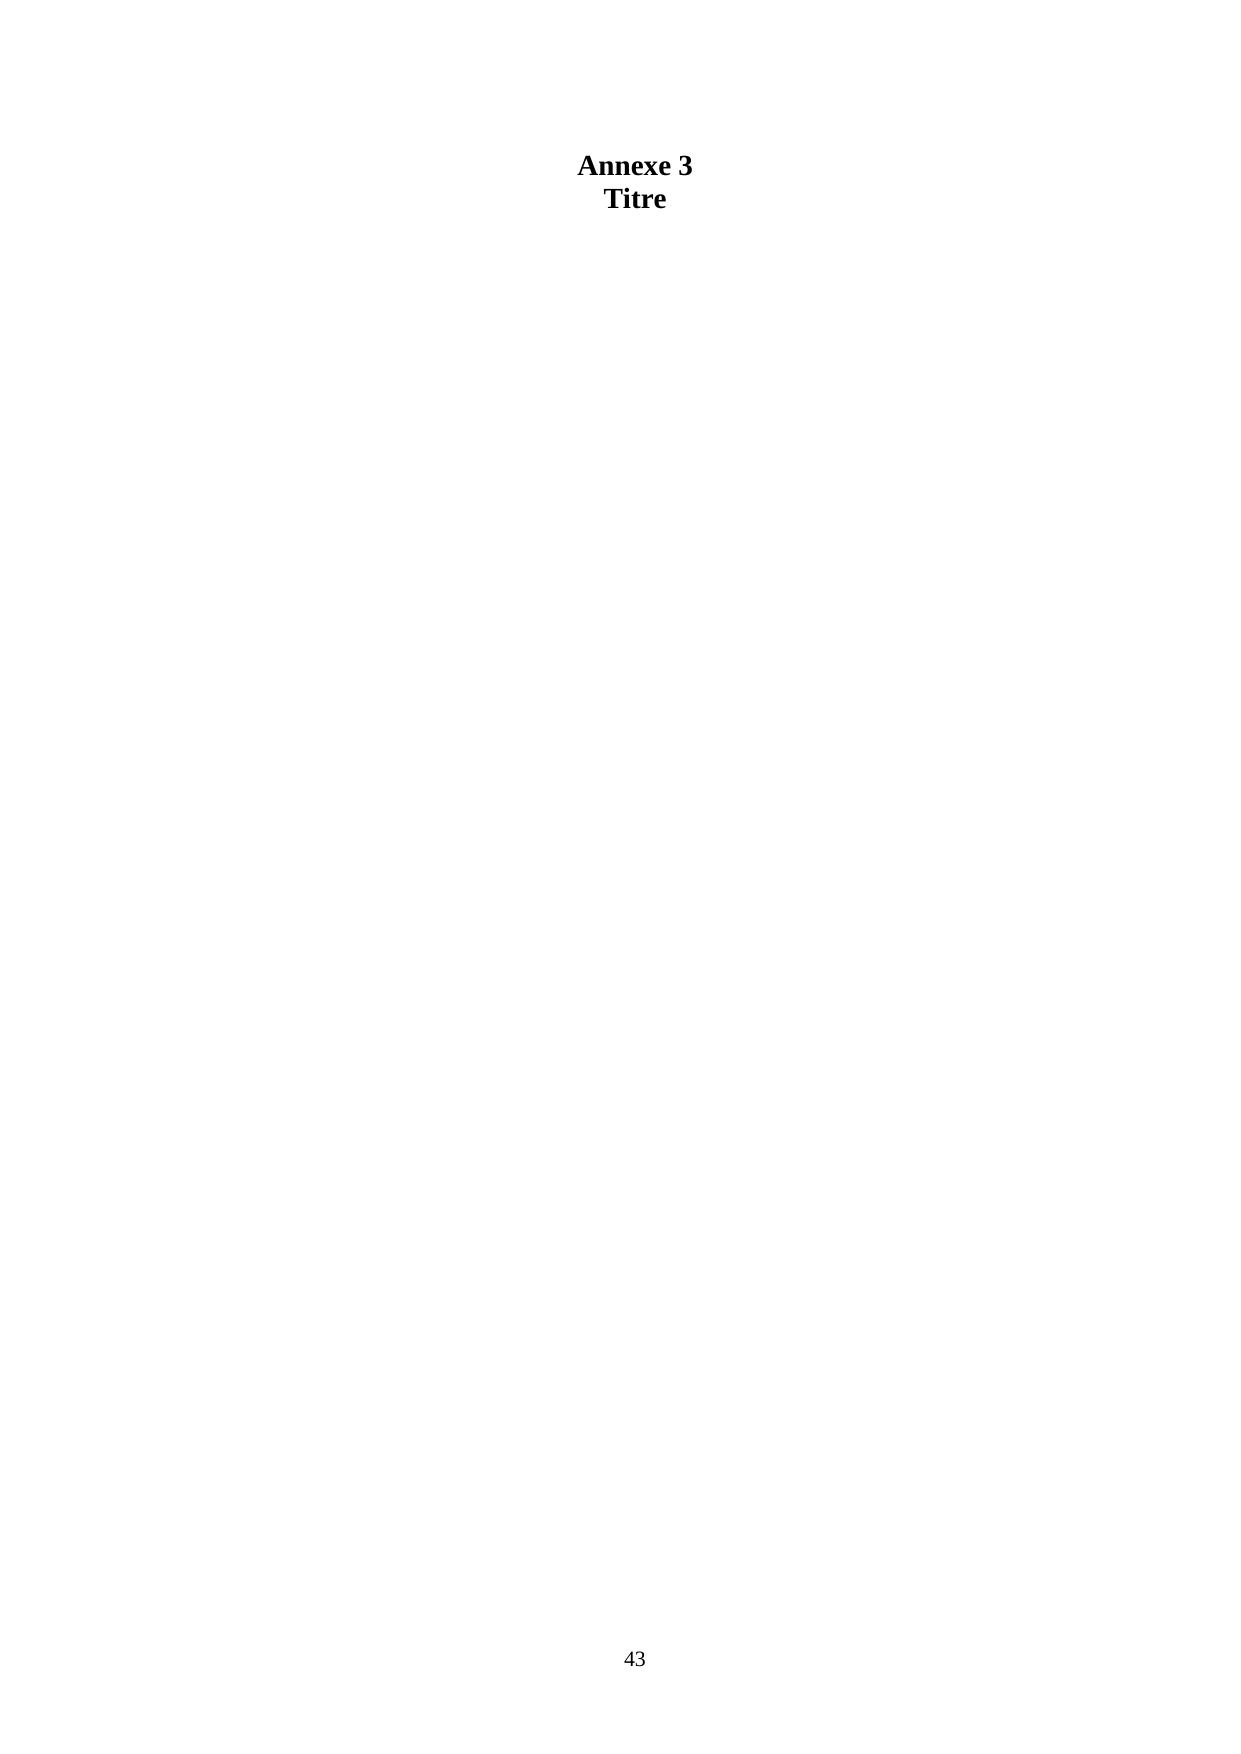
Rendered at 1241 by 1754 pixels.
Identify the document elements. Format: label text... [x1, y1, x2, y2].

text Annexe 3 Titre [177, 148, 1092, 215]
